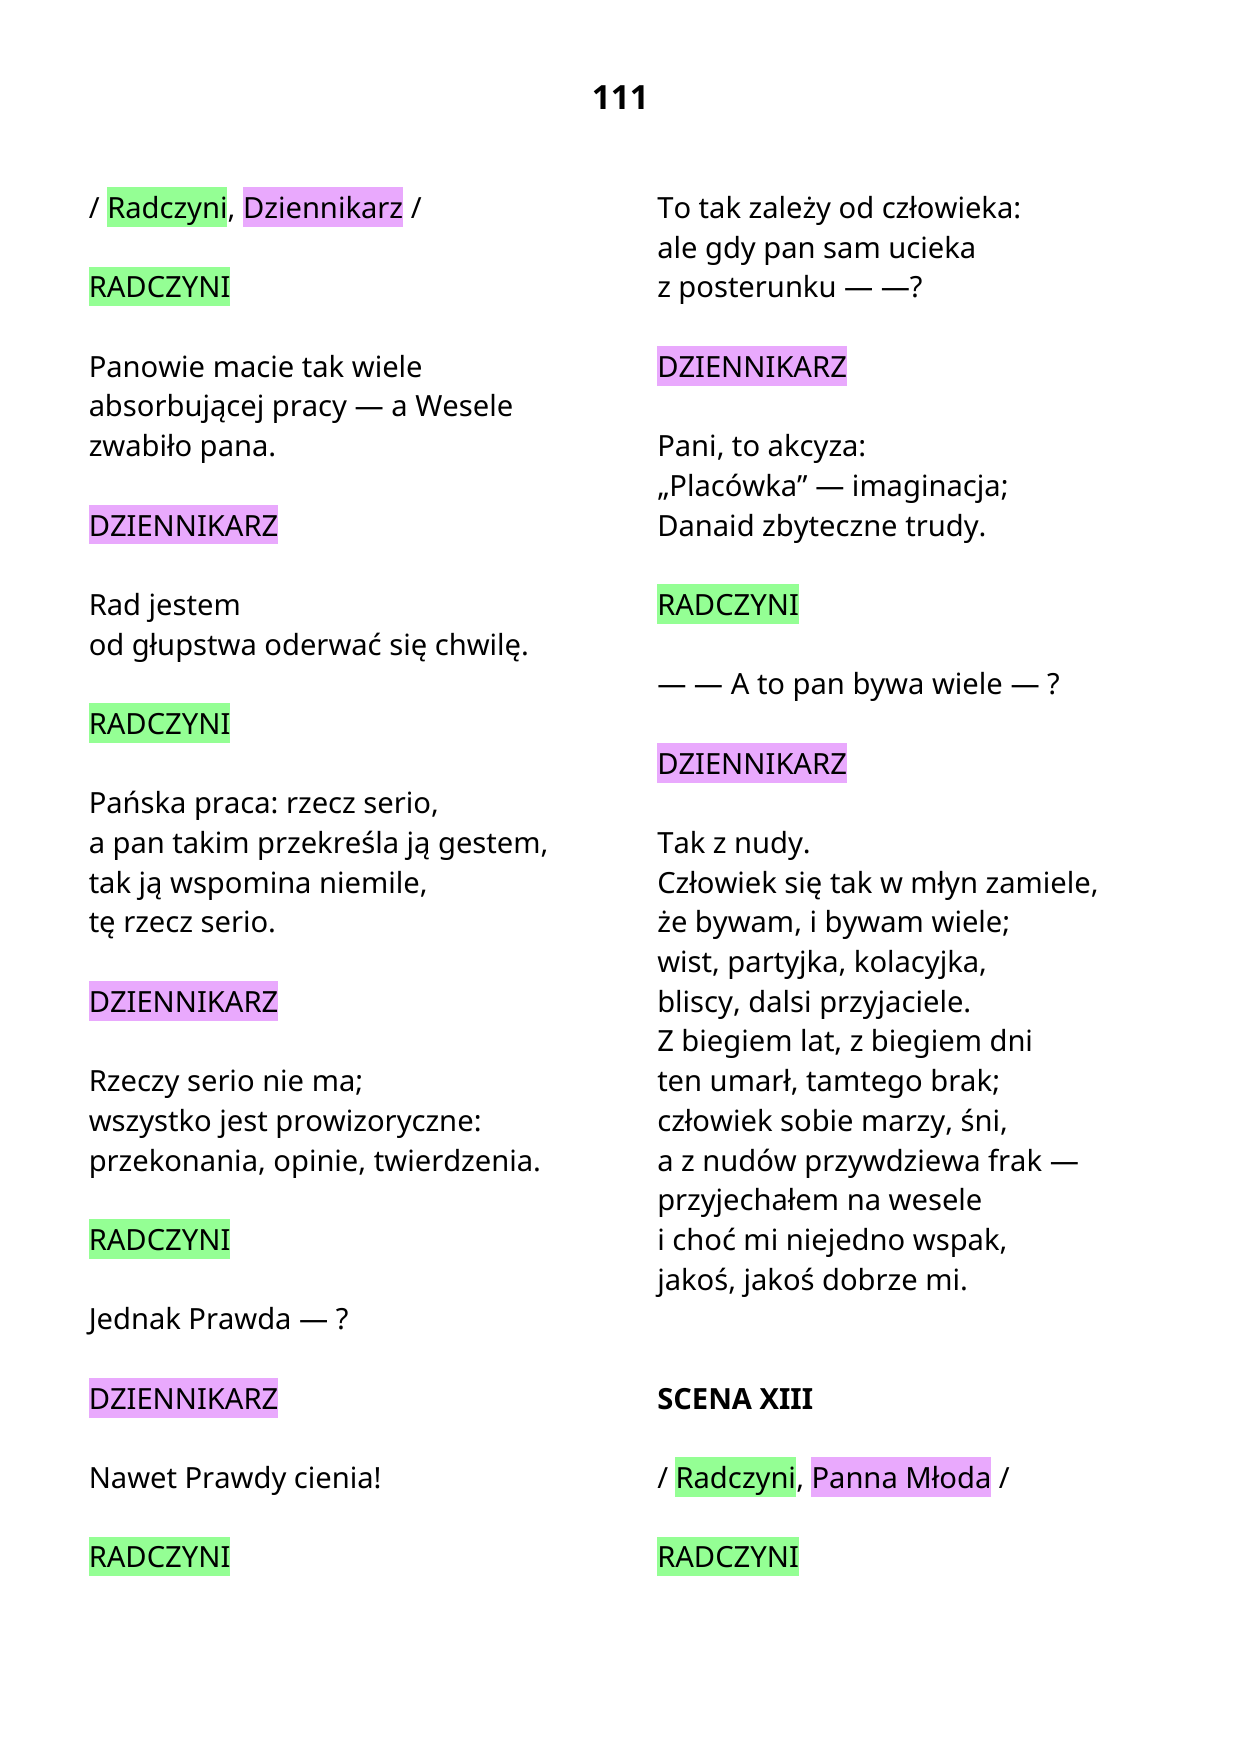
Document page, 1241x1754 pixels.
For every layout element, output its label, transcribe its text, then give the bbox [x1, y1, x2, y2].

text Jednak Prawda — ? [88, 1298, 583, 1338]
text DZIENNIKARZ [88, 981, 583, 1021]
text a z nudów przywdziewa frak — [657, 1140, 1152, 1179]
text że bywam, i bywam wiele; [657, 902, 1152, 941]
text z posterunku — —? [657, 267, 1152, 306]
text absorbującej pracy — a Wesele [88, 386, 583, 425]
text przekonania, opinie, twierdzenia. [88, 1140, 583, 1179]
text RADCZYNI [88, 1219, 583, 1259]
text Rad jestem [88, 584, 583, 624]
text DZIENNIKARZ [657, 346, 1152, 386]
text RADCZYNI [88, 267, 583, 306]
text Pańska praca: rzecz serio, [88, 783, 583, 822]
text Tak z nudy. [657, 822, 1152, 862]
text Panowie macie tak wiele [88, 346, 583, 386]
text Rzeczy serio nie ma; [88, 1060, 583, 1100]
text RADCZYNI [657, 584, 1152, 624]
text RADCZYNI [88, 1537, 583, 1576]
text / Radczyni, Panna Młoda / [657, 1457, 1152, 1497]
text wist, partyjka, kolacyjka, [657, 941, 1152, 981]
text tę rzecz serio. [88, 902, 583, 941]
text Z biegiem lat, z biegiem dni [657, 1021, 1152, 1060]
text DZIENNIKARZ [88, 505, 583, 544]
text DZIENNIKARZ [88, 1378, 583, 1418]
text SCENA XIII [657, 1378, 1152, 1418]
text — — A to pan bywa wiele — ? [657, 663, 1152, 703]
text / Radczyni, Dziennikarz / [88, 187, 583, 227]
text od głupstwa oderwać się chwilę. [88, 624, 583, 663]
text Pani, to akcyza: [657, 425, 1152, 465]
text Danaid zbyteczne trudy. [657, 505, 1152, 544]
text „Placówka” — imaginacja; [657, 465, 1152, 505]
text zwabiło pana. [88, 425, 583, 465]
text RADCZYNI [657, 1537, 1152, 1576]
text Nawet Prawdy cienia! [88, 1457, 583, 1497]
text przyjechałem na wesele [657, 1179, 1152, 1219]
text człowiek sobie marzy, śni, [657, 1100, 1152, 1140]
text To tak zależy od człowieka: [657, 187, 1152, 227]
text bliscy, dalsi przyjaciele. [657, 981, 1152, 1021]
text jakoś, jakoś dobrze mi. [657, 1259, 1152, 1298]
text tak ją wspomina niemile, [88, 862, 583, 902]
text RADCZYNI [88, 703, 583, 743]
text ten umarł, tamtego brak; [657, 1060, 1152, 1100]
text wszystko jest prowizoryczne: [88, 1100, 583, 1140]
text ale gdy pan sam ucieka [657, 227, 1152, 267]
text Człowiek się tak w młyn zamiele, [657, 862, 1152, 902]
text a pan takim przekreśla ją gestem, [88, 822, 583, 862]
text i choć mi niejedno wspak, [657, 1219, 1152, 1259]
text DZIENNIKARZ [657, 743, 1152, 783]
